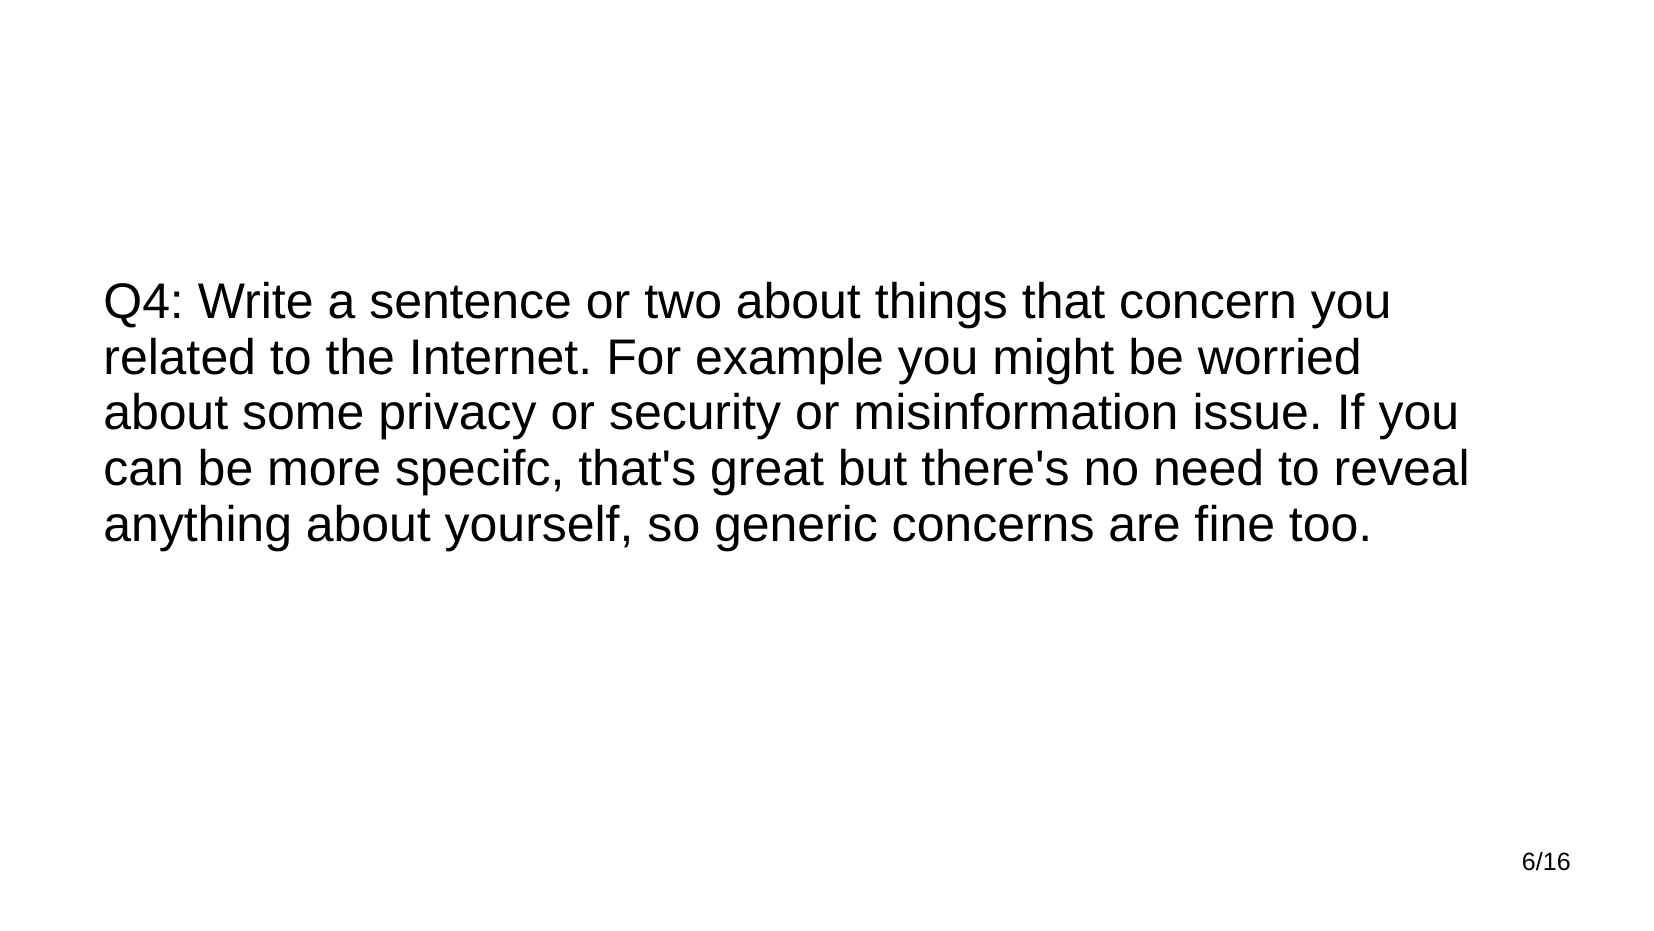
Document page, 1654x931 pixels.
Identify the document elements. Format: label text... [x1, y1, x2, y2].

text_box Q4: Write a sentence or two about things that concern you related to the Internet. For example you might be worried about some privacy or security or misinformation issue. If you can be more specifc, that's great but there's no need to reveal anything about yourself, so generic concerns are fine too. [88, 265, 1506, 616]
